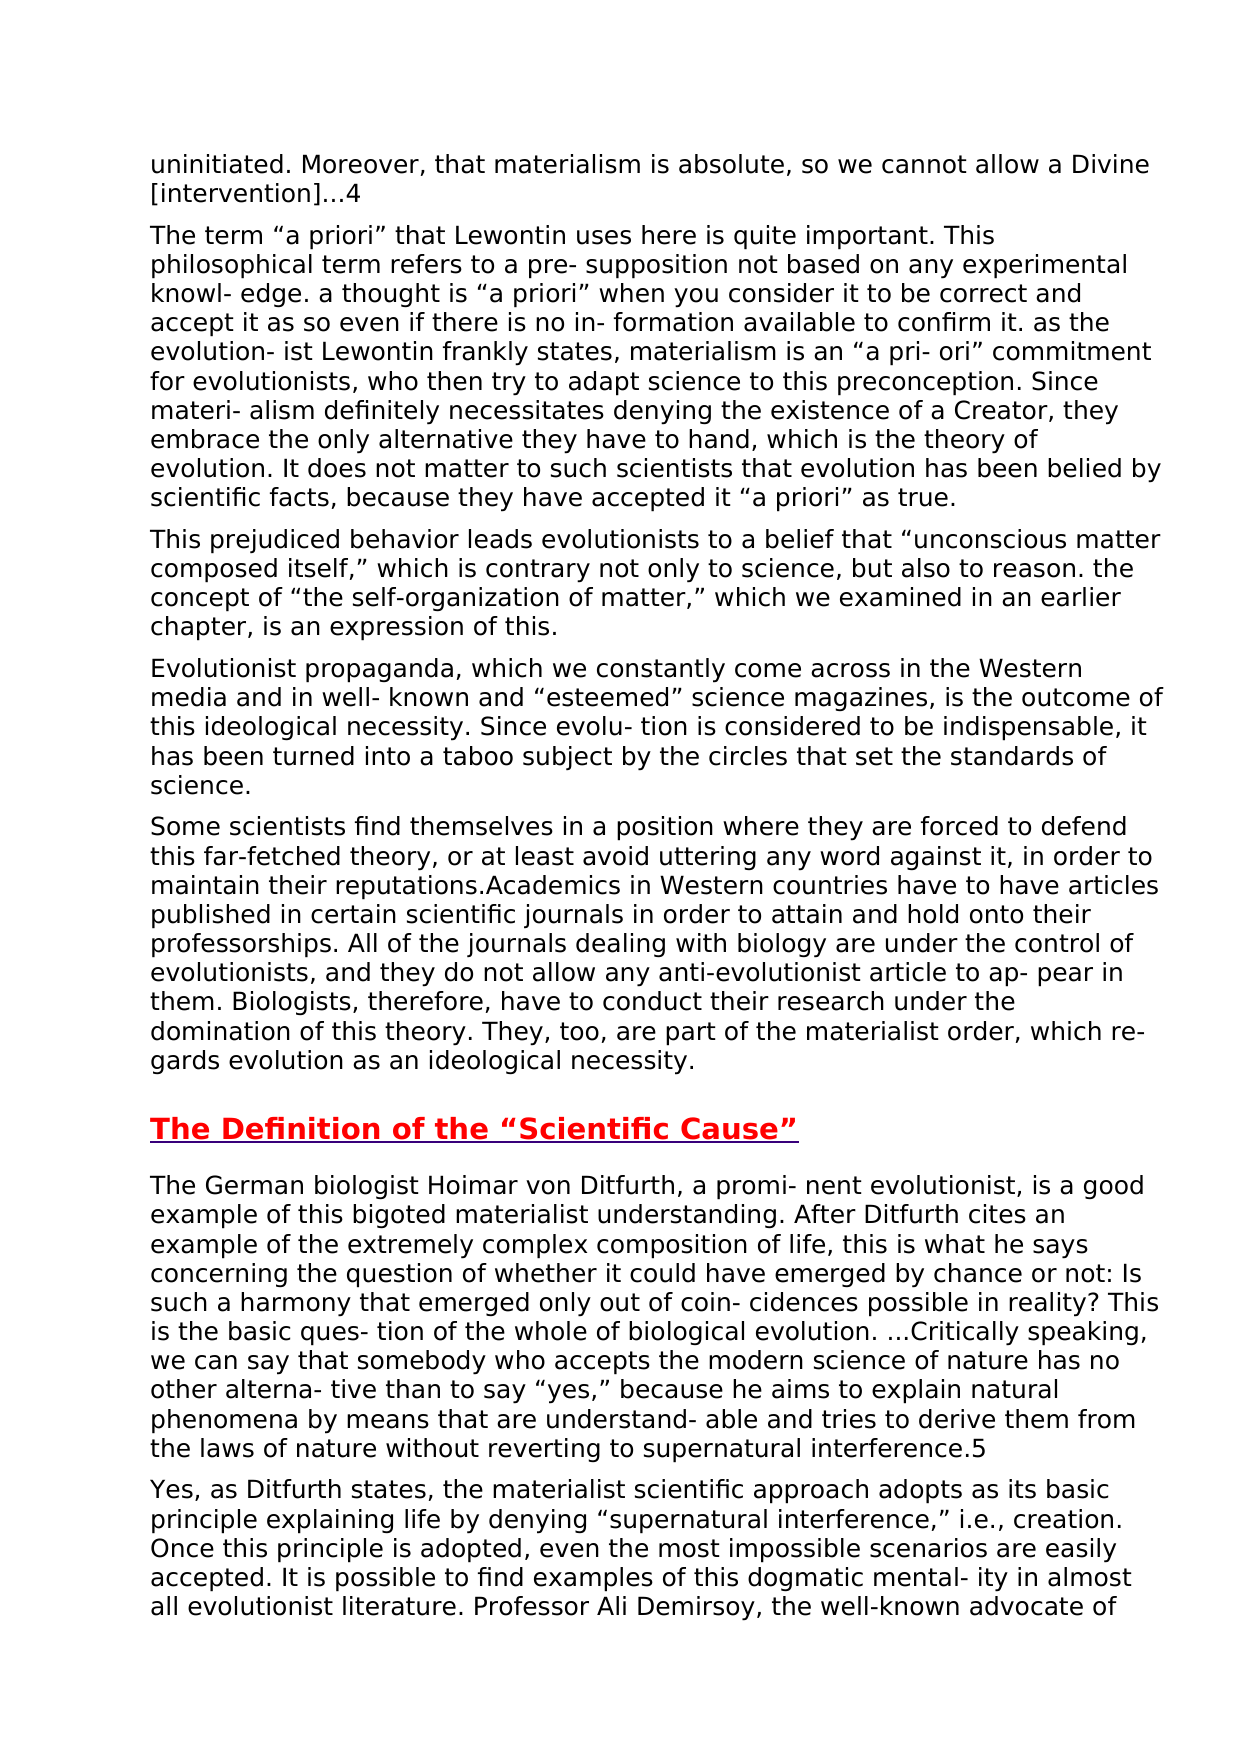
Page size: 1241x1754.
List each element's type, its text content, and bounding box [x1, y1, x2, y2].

text The German biologist Hoimar von Ditfurth, a promi- nent evolutionist, is a good example of this bigoted materialist understanding. After Ditfurth cites an example of the extremely complex composition of life, this is what he says concerning the question of whether it could have emerged by chance or not: Is such a harmony that emerged only out of coin- cidences possible in reality? This is the basic ques- tion of the whole of biological evolution. ...Critically speaking, we can say that somebody who accepts the modern science of nature has no other alterna- tive than to say “yes,” because he aims to explain natural phenomena by means that are understand- able and tries to derive them from the laws of nature without reverting to supernatural interference.5 [150, 1171, 1165, 1463]
text Evolutionist propaganda, which we constantly come across in the Western media and in well- known and “esteemed” science magazines, is the outcome of this ideological necessity. Since evolu- tion is considered to be indispensable, it has been turned into a taboo subject by the circles that set the standards of science. [150, 654, 1165, 800]
subtitle The Definition of the “Scientific Cause” [150, 1112, 1165, 1146]
text The term “a priori” that Lewontin uses here is quite important. This philosophical term refers to a pre- supposition not based on any experimental knowl- edge. a thought is “a priori” when you consider it to be correct and accept it as so even if there is no in- formation available to confirm it. as the evolution- ist Lewontin frankly states, materialism is an “a pri- ori” commitment for evolutionists, who then try to adapt science to this preconception. Since materi- alism definitely necessitates denying the existence of a Creator, they embrace the only alternative they have to hand, which is the theory of evolution. It does not matter to such scientists that evolution has been belied by scientific facts, because they have accepted it “a priori” as true. [150, 221, 1165, 512]
text uninitiated. Moreover, that materialism is absolute, so we cannot allow a Divine [intervention]...4 [150, 150, 1165, 208]
text Some scientists find themselves in a position where they are forced to defend this far-fetched theory, or at least avoid uttering any word against it, in order to maintain their reputations.Academics in Western countries have to have articles published in certain scientific journals in order to attain and hold onto their professorships. All of the journals dealing with biology are under the control of evolutionists, and they do not allow any anti-evolutionist article to ap- pear in them. Biologists, therefore, have to conduct their research under the domination of this theory. They, too, are part of the materialist order, which re- gards evolution as an ideological necessity. [150, 812, 1165, 1075]
text This prejudiced behavior leads evolutionists to a belief that “unconscious matter composed itself,” which is contrary not only to science, but also to reason. the concept of “the self-organization of matter,” which we examined in an earlier chapter, is an expression of this. [150, 525, 1165, 642]
text Yes, as Ditfurth states, the materialist scientific approach adopts as its basic principle explaining life by denying “supernatural interference,” i.e., creation. Once this principle is adopted, even the most impossible scenarios are easily accepted. It is possible to find examples of this dogmatic mental- ity in almost all evolutionist literature. Professor Ali Demirsoy, the well-known advocate of [150, 1476, 1165, 1621]
